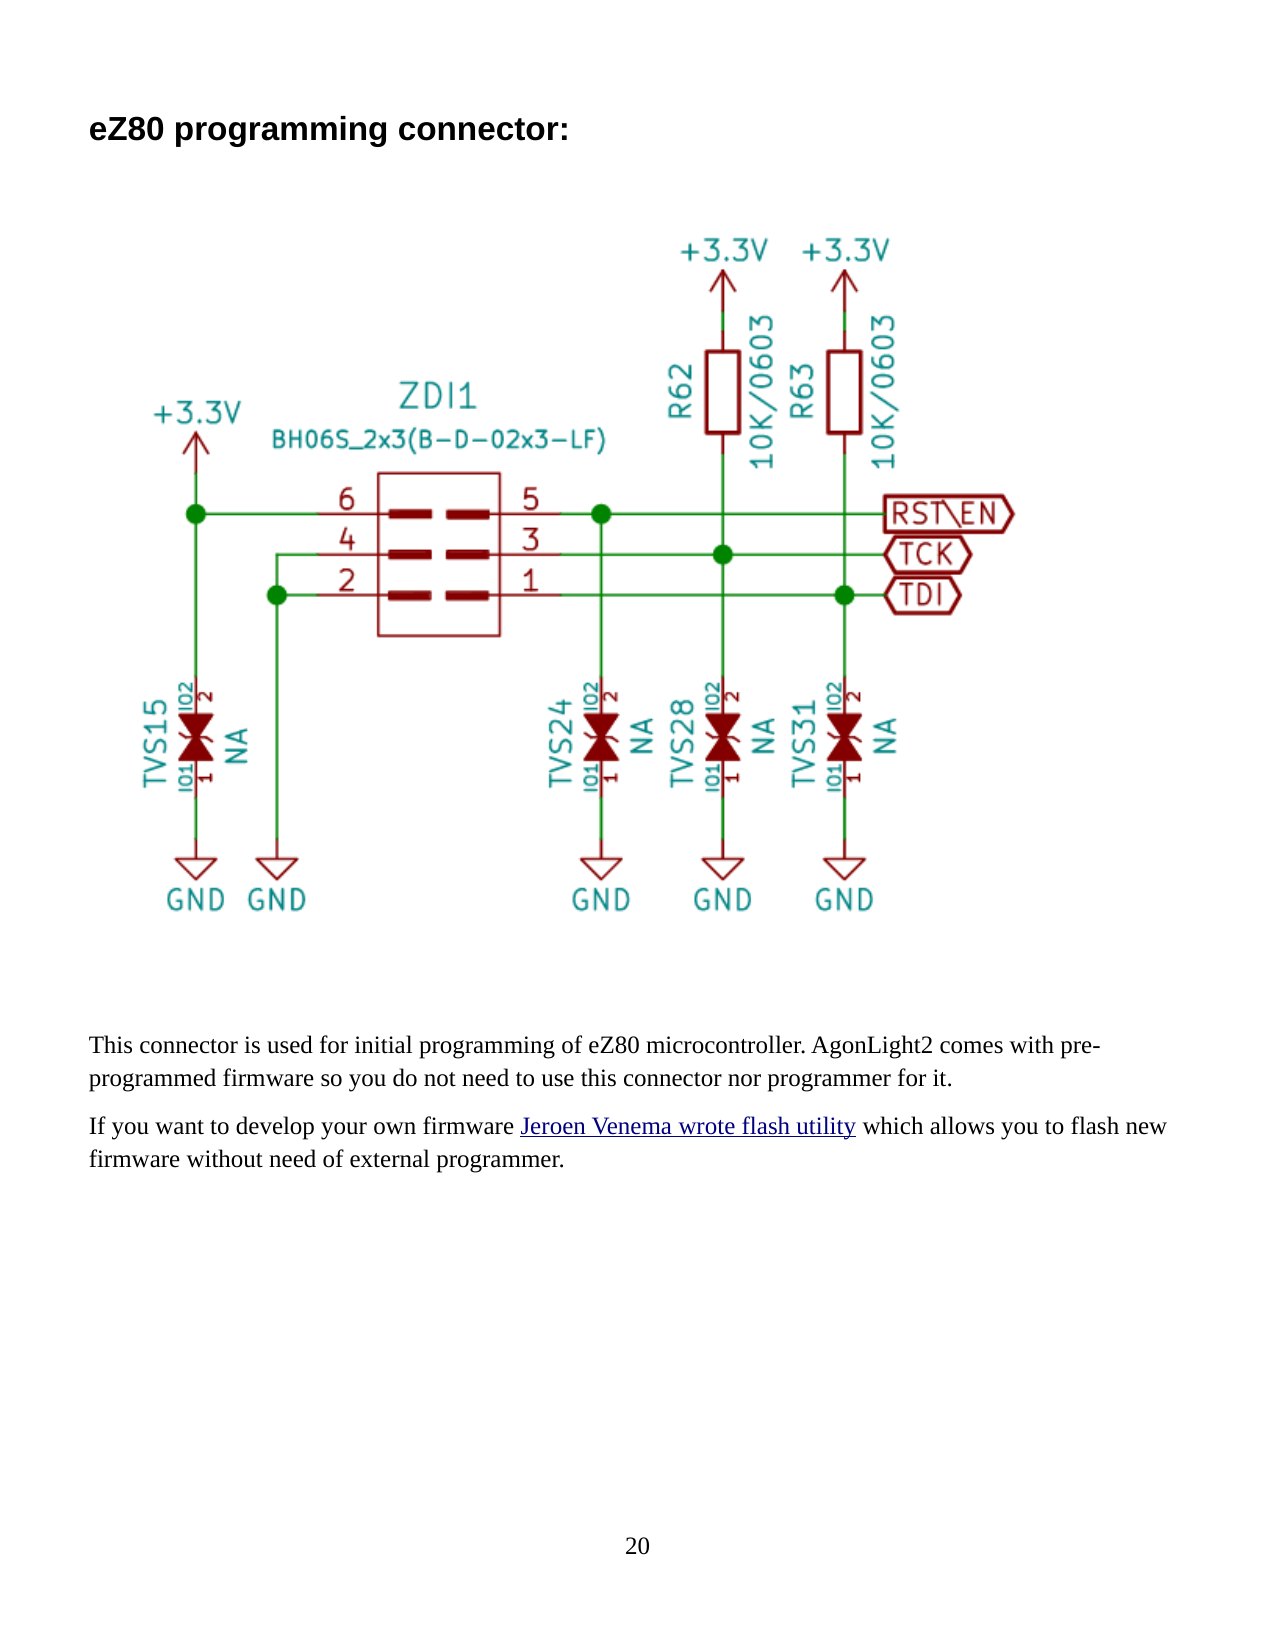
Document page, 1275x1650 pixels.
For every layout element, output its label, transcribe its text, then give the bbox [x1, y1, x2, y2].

subtitle eZ80 programming connector: [88, 109, 1186, 148]
picture [88, 207, 1042, 979]
text If you want to develop your own firmware Jeroen Venema wrote flash utility which allows you to flash new firmware without need of external programmer. [88, 1111, 1186, 1172]
text This connector is used for initial programming of eZ80 microcontroller. AgonLight2 comes with pre-programmed firmware so you do not need to use this connector nor programmer for it. [88, 1030, 1186, 1092]
